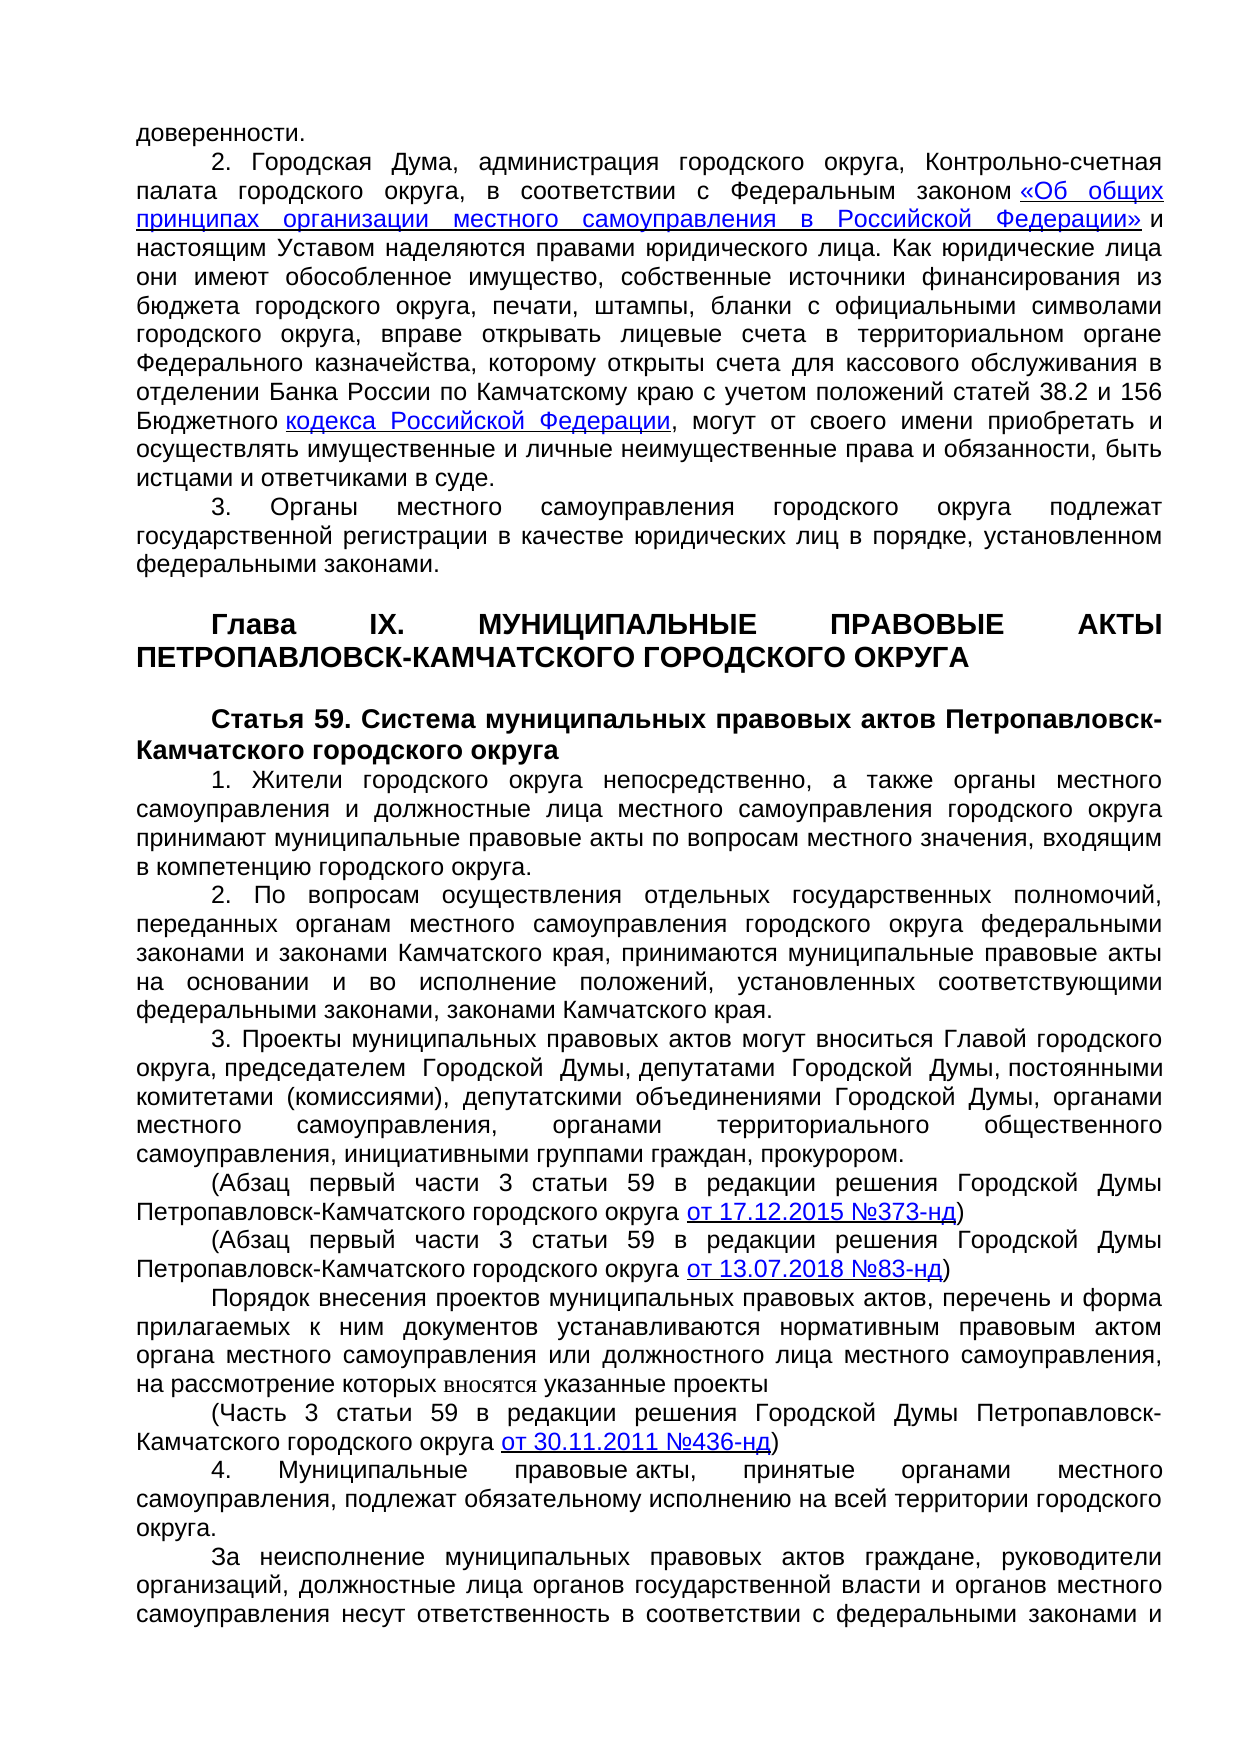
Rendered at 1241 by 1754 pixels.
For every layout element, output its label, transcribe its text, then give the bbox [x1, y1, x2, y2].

text (Абзац первый части 3 статьи 59 в редакции решения Городской Думы Петропавловск-Камчатского городского округа от 17.12.2015 №373-нд) [136, 1168, 1163, 1225]
text Порядок внесения проектов муниципальных правовых актов, перечень и форма прилагаемых к ним документов устанавливаются нормативным правовым актом органа местного самоуправления или должностного лица местного самоуправления, на рассмотрение которых вносятся указанные проекты [136, 1283, 1163, 1398]
text 2. По вопросам осуществления отдельных государственных полномочий, переданных органам местного самоуправления городского округа федеральными законами и законами Камчатского края, принимаются муниципальные правовые акты на основании и во исполнение положений, установленных соответствующими федеральными законами, законами Камчатского края. [136, 880, 1163, 1024]
text (Часть 3 статьи 59 в редакции решения Городской Думы Петропавловск-Камчатского городского округа от 30.11.2011 №436-нд) [136, 1398, 1163, 1455]
text 3. Органы местного самоуправления городского округа подлежат государственной регистрации в качестве юридических лиц в порядке, установленном федеральными законами. [136, 492, 1163, 578]
text 3. Проекты муниципальных правовых актов могут вноситься Главой городского округа, председателем Городской Думы, депутатами Городской Думы, постоянными комитетами (комиссиями), депутатскими объединениями Городской Думы, органами местного самоуправления, органами территориального общественного самоуправления, инициативными группами граждан, прокурором. [136, 1024, 1163, 1168]
text За неисполнение муниципальных правовых актов граждане, руководители организаций, должностные лица органов государственной власти и органов местного самоуправления несут ответственность в соответствии с федеральными законами и [136, 1542, 1163, 1628]
text Глава IX. МУНИЦИПАЛЬНЫЕ ПРАВОВЫЕ АКТЫ ПЕТРОПАВЛОВСК-КАМЧАТСКОГО ГОРОДСКОГО ОКРУГА [136, 607, 1163, 674]
text доверенности. [136, 118, 1163, 147]
text 1. Жители городского округа непосредственно, а также органы местного самоуправления и должностные лица местного самоуправления городского округа принимают муниципальные правовые акты по вопросам местного значения, входящим в компетенцию городского округа. [136, 765, 1163, 880]
text (Абзац первый части 3 статьи 59 в редакции решения Городской Думы Петропавловск-Камчатского городского округа от 13.07.2018 №83-нд) [136, 1225, 1163, 1283]
text 2. Городская Дума, администрация городского округа, Контрольно-счетная палата городского округа, в соответствии с Федеральным законом «Об общих принципах организации местного самоуправления в Российской Федерации» и настоящим Уставом наделяются правами юридического лица. Как юридические лица они имеют обособленное имущество, собственные источники финансирования из бюджета городского округа, печати, штампы, бланки с официальными символами городского округа, вправе открывать лицевые счета в территориальном органе Федерального казначейства, которому открыты счета для кассового обслуживания в отделении Банка России по Камчатскому краю с учетом положений статей 38.2 и 156 Бюджетного кодекса Российской Федерации, могут от своего имени приобретать и осуществлять имущественные и личные неимущественные права и обязанности, быть истцами и ответчиками в суде. [136, 147, 1163, 492]
text 4. Муниципальные правовые акты, принятые органами местного самоуправления, подлежат обязательному исполнению на всей территории городского округа. [136, 1455, 1163, 1542]
text Статья 59. Система муниципальных правовых актов Петропавловск-Камчатского городского округа [136, 703, 1163, 765]
